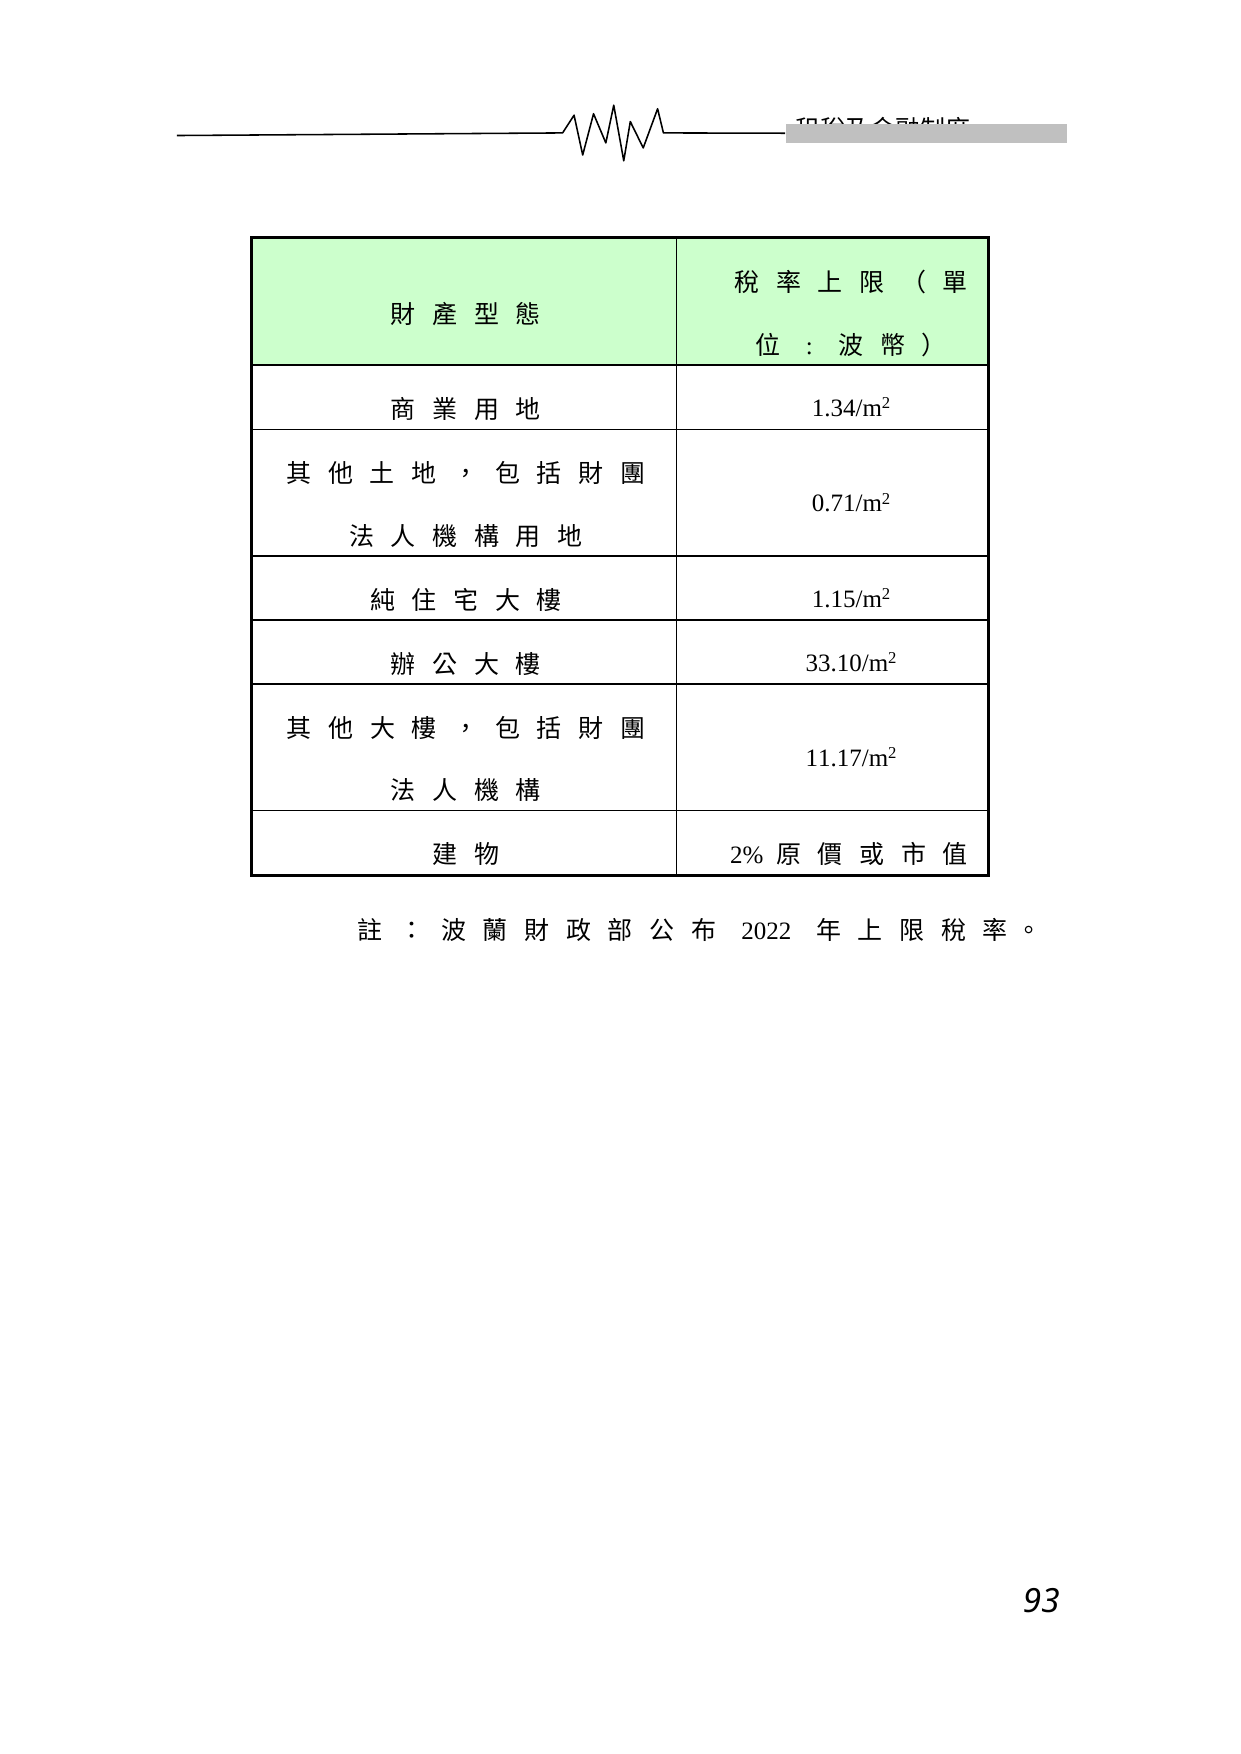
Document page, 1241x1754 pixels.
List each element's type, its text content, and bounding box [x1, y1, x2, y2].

table_cell 33.10/m2 [677, 621, 987, 683]
table_header 財產型態 [253, 239, 676, 364]
table_cell 建物 [253, 811, 676, 874]
table_header 稅率上限（單位:波幣） [677, 239, 987, 364]
table_cell 商業用地 [253, 366, 676, 428]
table_cell 0.71/m2 [677, 430, 987, 555]
table_cell 純住宅大樓 [253, 557, 676, 619]
table_cell 11.17/m2 [677, 685, 987, 810]
table_cell 辦公大樓 [253, 621, 676, 683]
table_cell 1.34/m2 [677, 366, 987, 428]
table_cell 其他大樓，包括財團法人機構 [253, 685, 676, 810]
text 註：波蘭財政部公布2022年上限稅率。 [281, 877, 1058, 939]
table_cell 其他土地，包括財團法人機構用地 [253, 430, 676, 555]
table_cell 2%原價或市值 [677, 811, 987, 874]
table_cell 1.15/m2 [677, 557, 987, 619]
